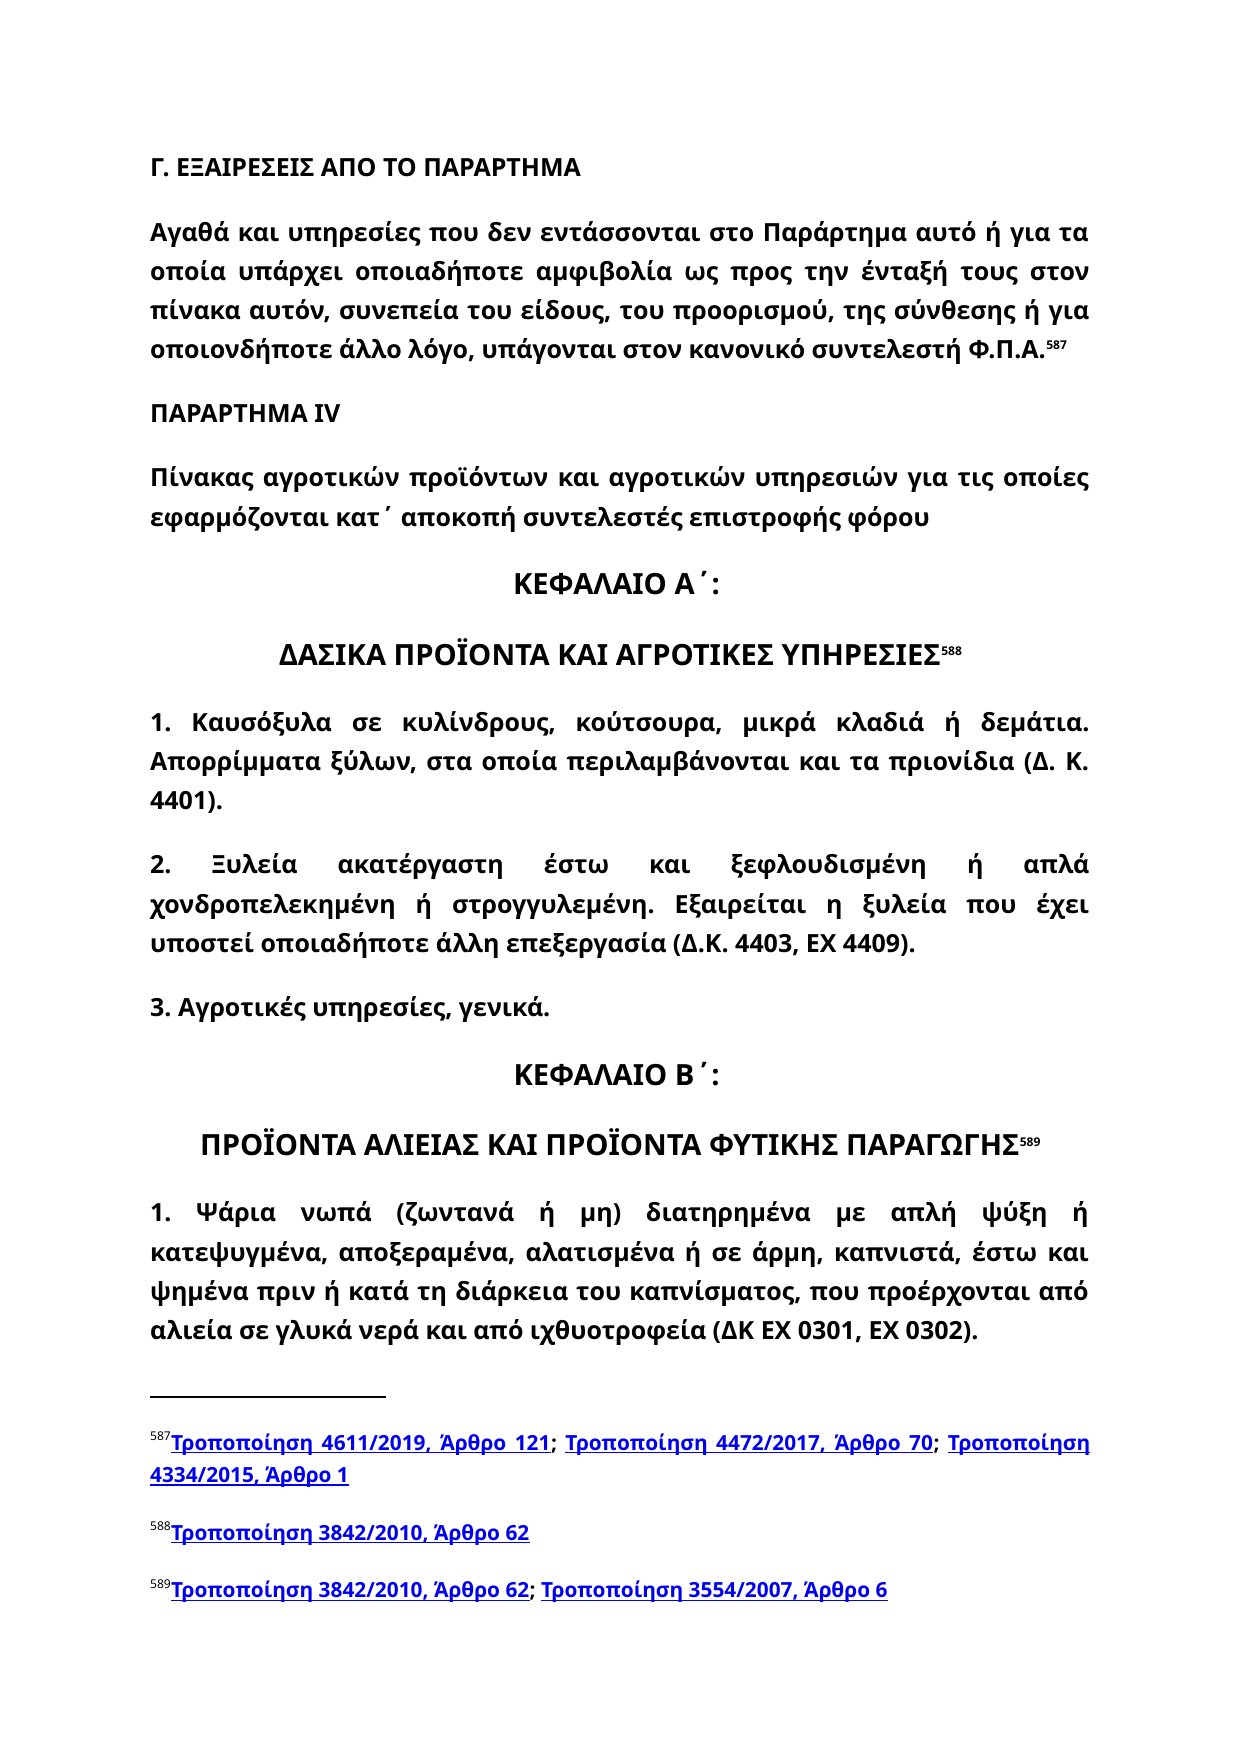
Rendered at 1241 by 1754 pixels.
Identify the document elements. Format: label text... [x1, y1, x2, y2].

text 1. Ψάρια νωπά (ζωντανά ή μη) διατηρημένα με απλή ψύξη ή κατεψυγμένα, αποξεραμένα, αλατισμένα ή σε άρμη, καπνιστά, έστω και ψημένα πριν ή κατά τη διάρκεια του καπνίσματος, που προέρχονται από αλιεία σε γλυκά νερά και από ιχθυοτροφεία (ΔΚ ΕΧ 0301, ΕΧ 0302). [150, 1195, 1090, 1347]
text Τροποποίηση 3842/2010, Άρθρο 62; Τροποποίηση 3554/2007, Άρθρο 6 [150, 1576, 1090, 1604]
text 1. Καυσόξυλα σε κυλίνδρους, κούτσουρα, μικρά κλαδιά ή δεμάτια. Απορρίμματα ξύλων, στα οποία περιλαμβάνονται και τα πριονίδια (Δ. Κ. 4401). [150, 704, 1090, 817]
subtitle ΚΕΦΑΛΑΙΟ Β΄: [150, 1054, 1090, 1093]
text Πίνακας αγροτικών προϊόντων και αγροτικών υπηρεσιών για τις οποίες εφαρμόζονται κατ΄ αποκοπή συντελεστές επιστροφής φόρου [150, 460, 1090, 533]
subtitle ΠΡΟΪΟΝΤΑ ΑΛΙΕΙΑΣ ΚΑΙ ΠΡΟΪΟΝΤΑ ΦΥΤΙΚΗΣ ΠΑΡΑΓΩΓΗΣ [150, 1124, 1090, 1164]
subtitle ΔΑΣΙΚΑ ΠΡΟΪΟΝΤΑ ΚΑΙ ΑΓΡΟΤΙΚΕΣ ΥΠΗΡΕΣΙΕΣ [150, 634, 1090, 674]
text Τροποποίηση 4611/2019, Άρθρο 121; Τροποποίηση 4472/2017, Άρθρο 70; Τροποποίηση 4334/2015, Άρθρο 1 [150, 1428, 1090, 1489]
text Γ. ΕΞΑΙΡΕΣΕΙΣ ΑΠΟ ΤΟ ΠΑΡΑΡΤΗΜΑ [150, 150, 1090, 184]
text Αγαθά και υπηρεσίες που δεν εντάσσονται στο Παράρτημα αυτό ή για τα οποία υπάρχει οποιαδήποτε αμφιβολία ως προς την ένταξή τους στον πίνακα αυτόν, συνεπεία του είδους, του προορισμού, της σύνθεσης ή για οποιονδήποτε άλλο λόγο, υπάγονται στον κανονικό συντελεστή Φ.Π.Α. [150, 214, 1090, 366]
text 3. Αγροτικές υπηρεσίες, γενικά. [150, 989, 1090, 1024]
subtitle ΚΕΦΑΛΑΙΟ Α΄: [150, 563, 1090, 603]
text ΠΑΡΑΡΤΗΜΑ IV [150, 396, 1090, 430]
text Τροποποίηση 3842/2010, Άρθρο 62 [150, 1518, 1090, 1546]
text 2. Ξυλεία ακατέργαστη έστω και ξεφλουδισμένη ή απλά χονδροπελεκημένη ή στρογγυλεμένη. Εξαιρείται η ξυλεία που έχει υποστεί οποιαδήποτε άλλη επεξεργασία (Δ.Κ. 4403, ΕΧ 4409). [150, 847, 1090, 959]
